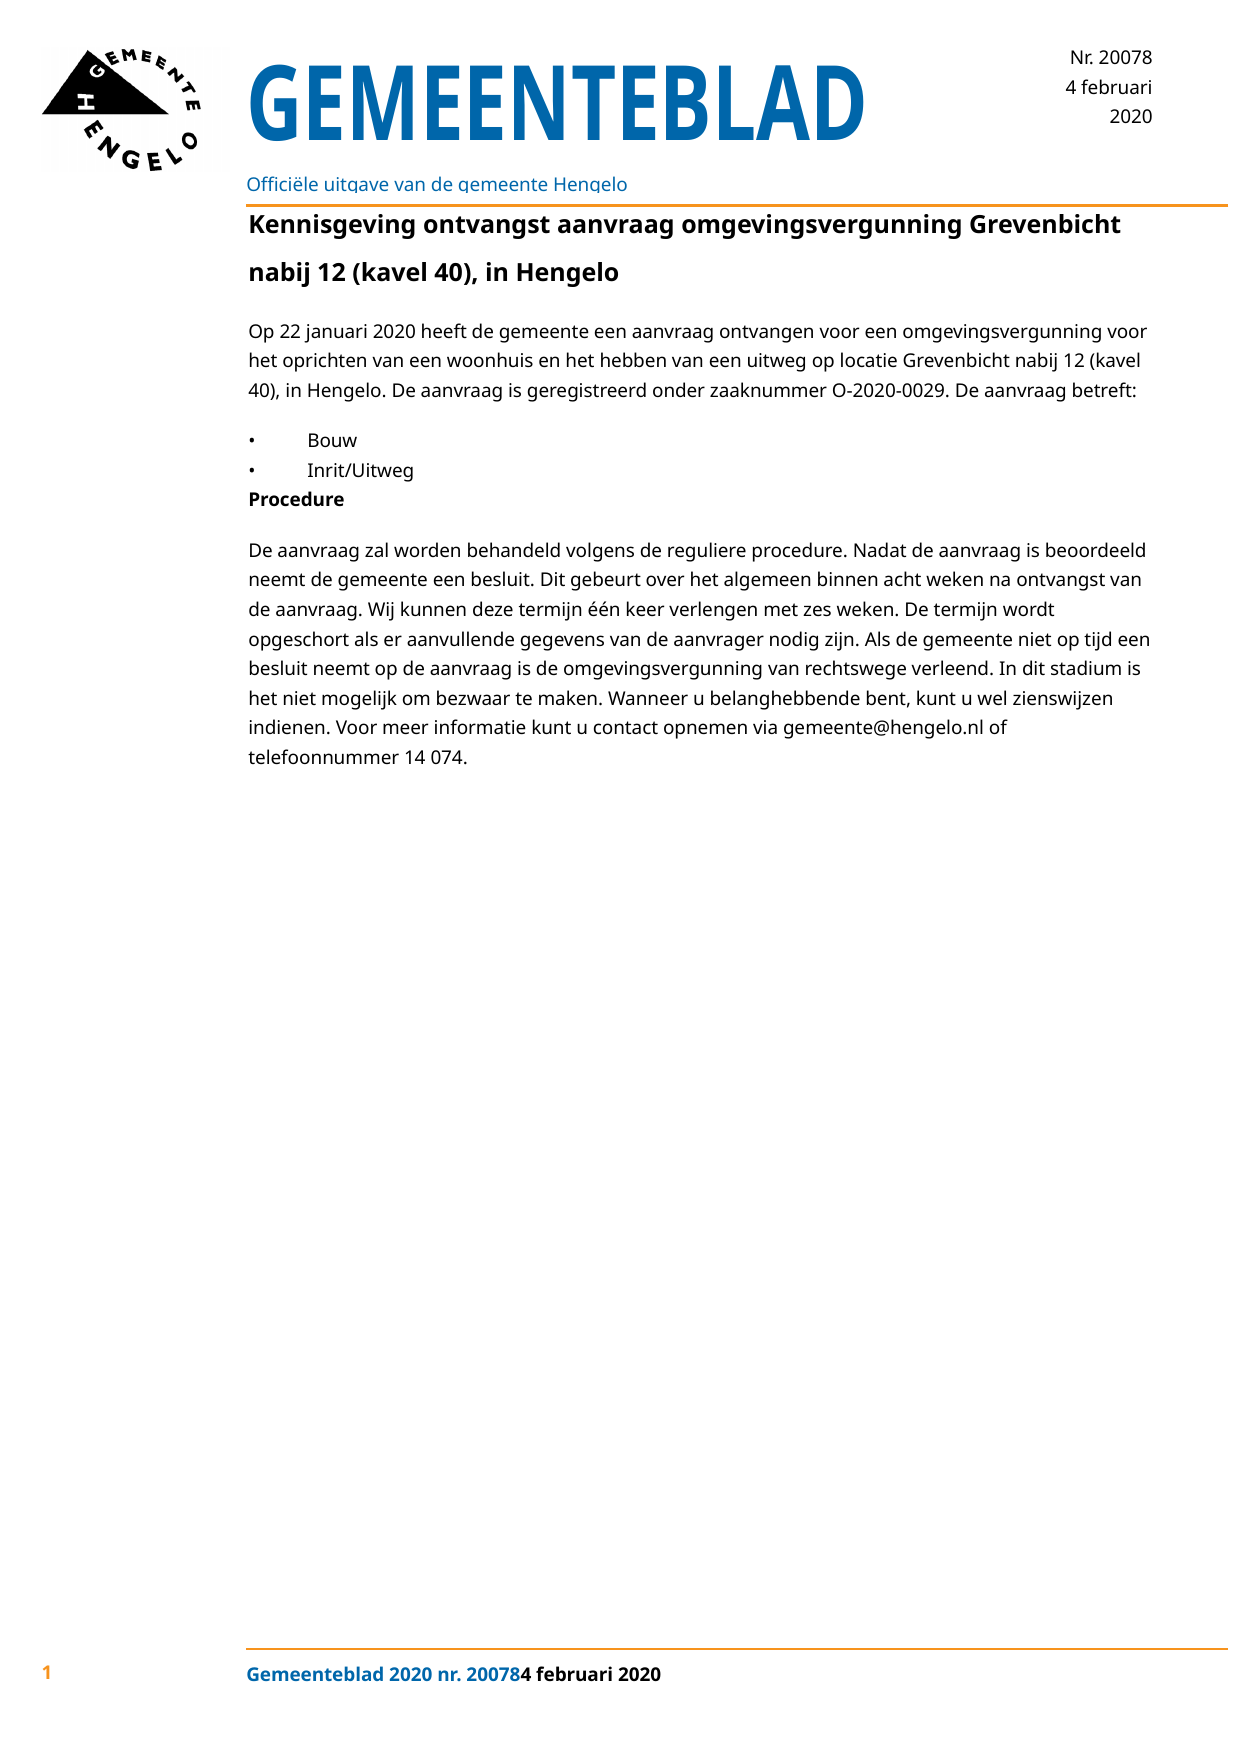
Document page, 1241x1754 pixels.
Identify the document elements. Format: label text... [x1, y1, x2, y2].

text Op 22 januari 2020 heeft de gemeente een aanvraag ontvangen voor een omgevingsvergunning voor het oprichten van een woonhuis en het hebben van een uitweg op locatie Grevenbicht nabij 12 (kavel 40), in Hengelo. De aanvraag is geregistreerd onder zaaknummer O-2020-0029. De aanvraag betreft: [248, 318, 1152, 403]
picture [41, 47, 231, 172]
text Kennisgeving ontvangst aanvraag omgevingsvergunning Grevenbicht nabij 12 (kavel 40), in Hengelo [248, 207, 1152, 288]
text De aanvraag zal worden behandeld volgens de reguliere procedure. Nadat de aanvraag is beoordeeld neemt de gemeente een besluit. Dit gebeurt over het algemeen binnen acht weken na ontvangst van de aanvraag. Wij kunnen deze termijn één keer verlengen met zes weken. De termijn wordt opgeschort als er aanvullende gegevens van de aanvrager nodig zijn. Als de gemeente niet op tijd een besluit neemt op de aanvraag is de omgevingsvergunning van rechtswege verleend. In dit stadium is het niet mogelijk om bezwaar te maken. Wanneer u belanghebbende bent, kunt u wel zienswijzen indienen. Voor meer informatie kunt u contact opnemen via gemeente@hengelo.nl of telefoonnummer 14 074. [248, 537, 1152, 770]
list Bouw [248, 427, 1152, 453]
list Inrit/Uitweg [248, 457, 1152, 483]
text Procedure [248, 487, 1152, 512]
